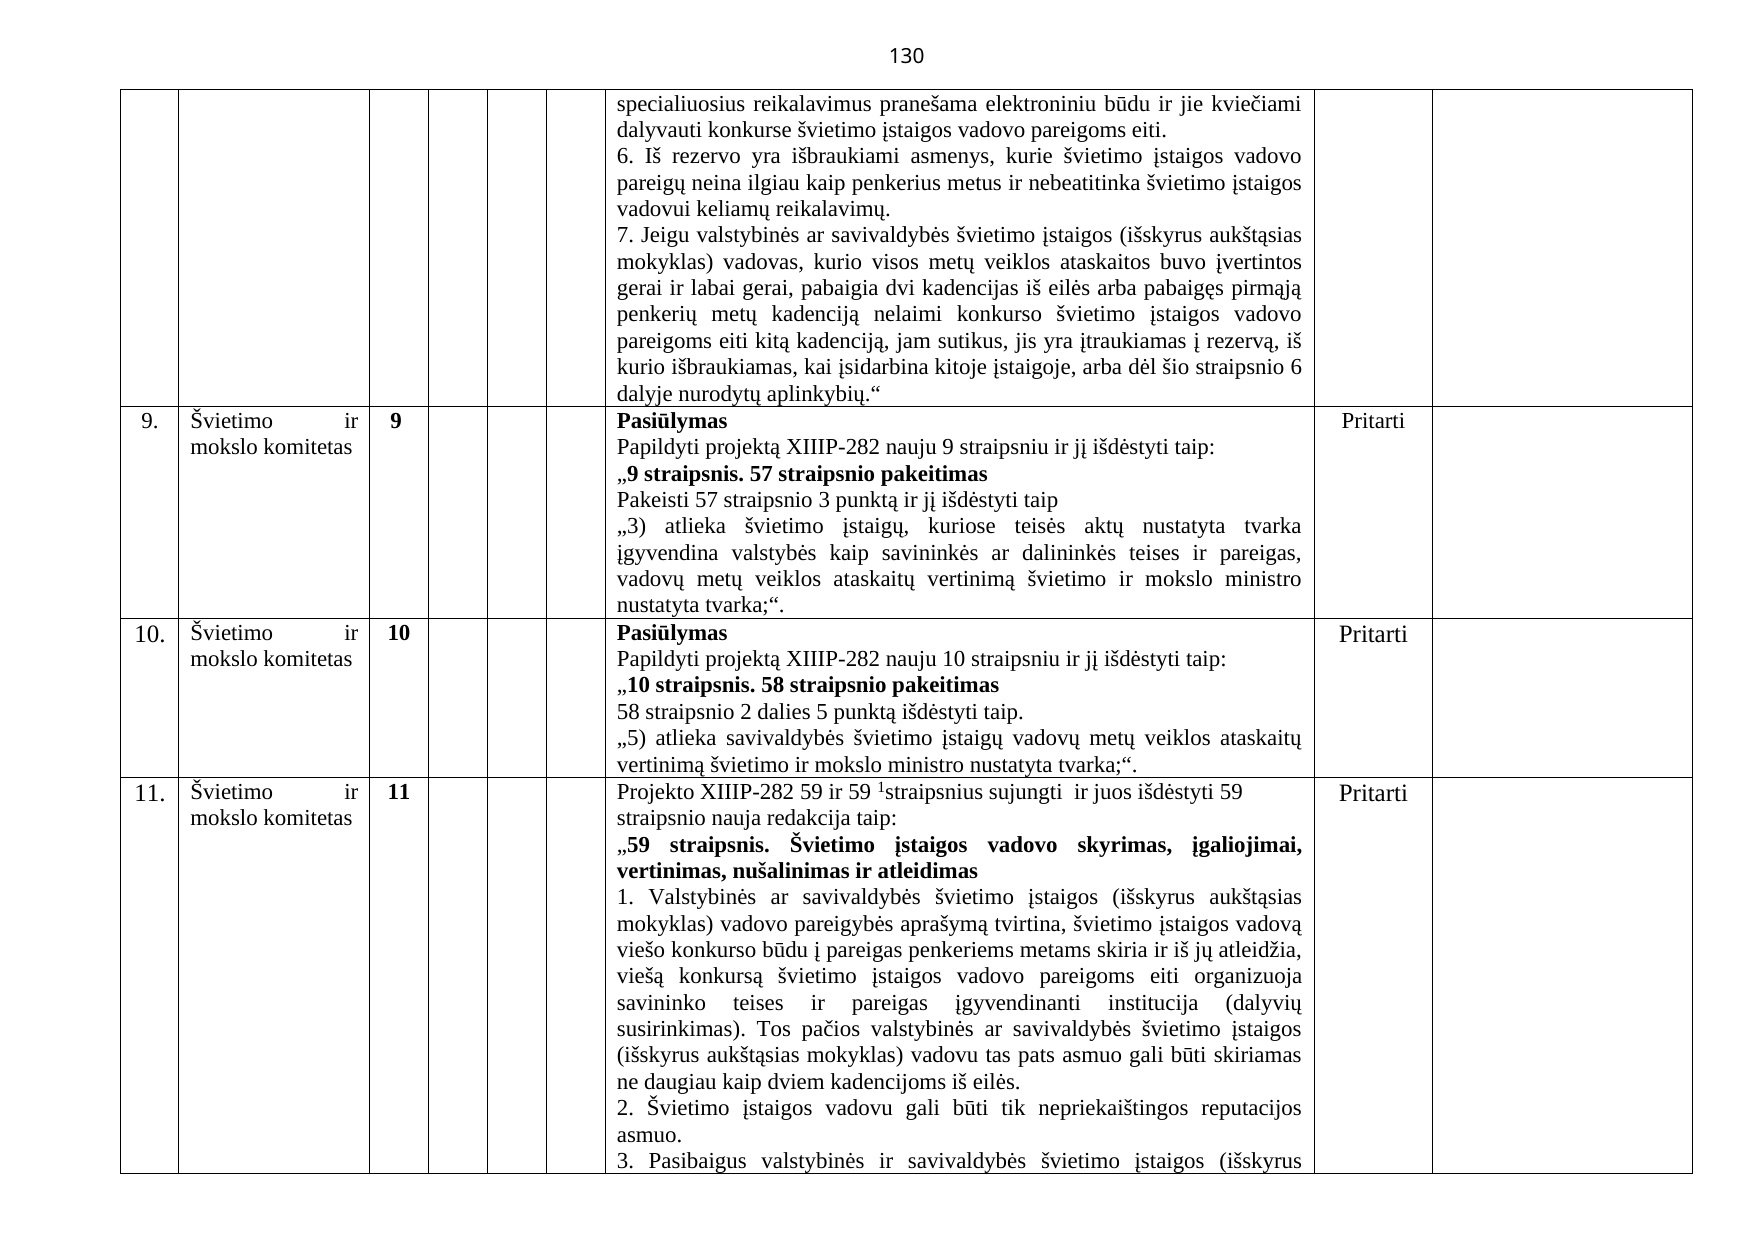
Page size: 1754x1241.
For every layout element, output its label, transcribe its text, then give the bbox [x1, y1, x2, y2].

table_cell [121, 90, 178, 406]
table_cell [488, 90, 546, 406]
table_cell 10. [121, 619, 178, 777]
table_cell [1433, 90, 1692, 406]
table_cell Švietimo ir mokslo komitetas [179, 778, 369, 1173]
table_cell [429, 619, 487, 777]
table_cell [429, 90, 487, 406]
table_cell 11 [370, 778, 428, 1173]
table_cell [547, 407, 605, 618]
table_cell [1433, 407, 1692, 618]
table_cell 11. [121, 778, 178, 1173]
table_cell Pasiūlymas Papildyti projektą XIIIP-282 nauju 10 straipsniu ir jį išdėstyti taip: „10 straipsnis. 58 straipsnio pakeitimas 58 straipsnio 2 dalies 5 punktą išdėstyti taip. „5) atlieka savivaldybės švietimo įstaigų vadovų metų veiklos ataskaitų vertinimą švietimo ir mokslo ministro nustatyta tvarka;“. [606, 619, 1314, 777]
table_cell [429, 407, 487, 618]
table_cell specialiuosius reikalavimus pranešama elektroniniu būdu ir jie kviečiami dalyvauti konkurse švietimo įstaigos vadovo pareigoms eiti. 6. Iš rezervo yra išbraukiami asmenys, kurie švietimo įstaigos vadovo pareigų neina ilgiau kaip penkerius metus ir nebeatitinka švietimo įstaigos vadovui keliamų reikalavimų. 7. Jeigu valstybinės ar savivaldybės švietimo įstaigos (išskyrus aukštąsias mokyklas) vadovas, kurio visos metų veiklos ataskaitos buvo įvertintos gerai ir labai gerai, pabaigia dvi kadencijas iš eilės arba pabaigęs pirmąją penkerių metų kadenciją nelaimi konkurso švietimo įstaigos vadovo pareigoms eiti kitą kadenciją, jam sutikus, jis yra įtraukiamas į rezervą, iš kurio išbraukiamas, kai įsidarbina kitoje įstaigoje, arba dėl šio straipsnio 6 dalyje nurodytų aplinkybių.“ [606, 90, 1314, 406]
table_cell Pritarti [1315, 407, 1432, 618]
table_cell Pritarti [1315, 619, 1432, 777]
table_cell Projekto XIIIP-282 59 ir 59 1straipsnius sujungti ir juos išdėstyti 59 straipsnio nauja redakcija taip: „59 straipsnis. Švietimo įstaigos vadovo skyrimas, įgaliojimai, vertinimas, nušalinimas ir atleidimas 1. Valstybinės ar savivaldybės švietimo įstaigos (išskyrus aukštąsias mokyklas) vadovo pareigybės aprašymą tvirtina, švietimo įstaigos vadovą viešo konkurso būdu į pareigas penkeriems metams skiria ir iš jų atleidžia, viešą konkursą švietimo įstaigos vadovo pareigoms eiti organizuoja savininko teises ir pareigas įgyvendinanti institucija (dalyvių susirinkimas). Tos pačios valstybinės ar savivaldybės švietimo įstaigos (išskyrus aukštąsias mokyklas) vadovu tas pats asmuo gali būti skiriamas ne daugiau kaip dviem kadencijoms iš eilės. 2. Švietimo įstaigos vadovu gali būti tik nepriekaištingos reputacijos asmuo. 3. Pasibaigus valstybinės ir savivaldybės švietimo įstaigos (išskyrus [606, 778, 1314, 1173]
table_cell [488, 619, 546, 777]
table_cell 9 [370, 407, 428, 618]
table_cell [1433, 778, 1692, 1173]
table_cell Švietimo ir mokslo komitetas [179, 619, 369, 777]
table_cell [488, 407, 546, 618]
table_cell Švietimo ir mokslo komitetas [179, 407, 369, 618]
table_cell [547, 90, 605, 406]
table_cell [1433, 619, 1692, 777]
table_cell Pasiūlymas Papildyti projektą XIIIP-282 nauju 9 straipsniu ir jį išdėstyti taip: „9 straipsnis. 57 straipsnio pakeitimas Pakeisti 57 straipsnio 3 punktą ir jį išdėstyti taip „3) atlieka švietimo įstaigų, kuriose teisės aktų nustatyta tvarka įgyvendina valstybės kaip savininkės ar dalininkės teises ir pareigas, vadovų metų veiklos ataskaitų vertinimą švietimo ir mokslo ministro nustatyta tvarka;“. [606, 407, 1314, 618]
table_cell [179, 90, 369, 406]
table_cell 9. [121, 407, 178, 618]
table_cell [429, 778, 487, 1173]
table_cell [488, 778, 546, 1173]
table_cell [370, 90, 428, 406]
table_cell [547, 778, 605, 1173]
table_cell [547, 619, 605, 777]
table_cell Pritarti [1315, 778, 1432, 1173]
table_cell [1315, 90, 1432, 406]
table_cell 10 [370, 619, 428, 777]
